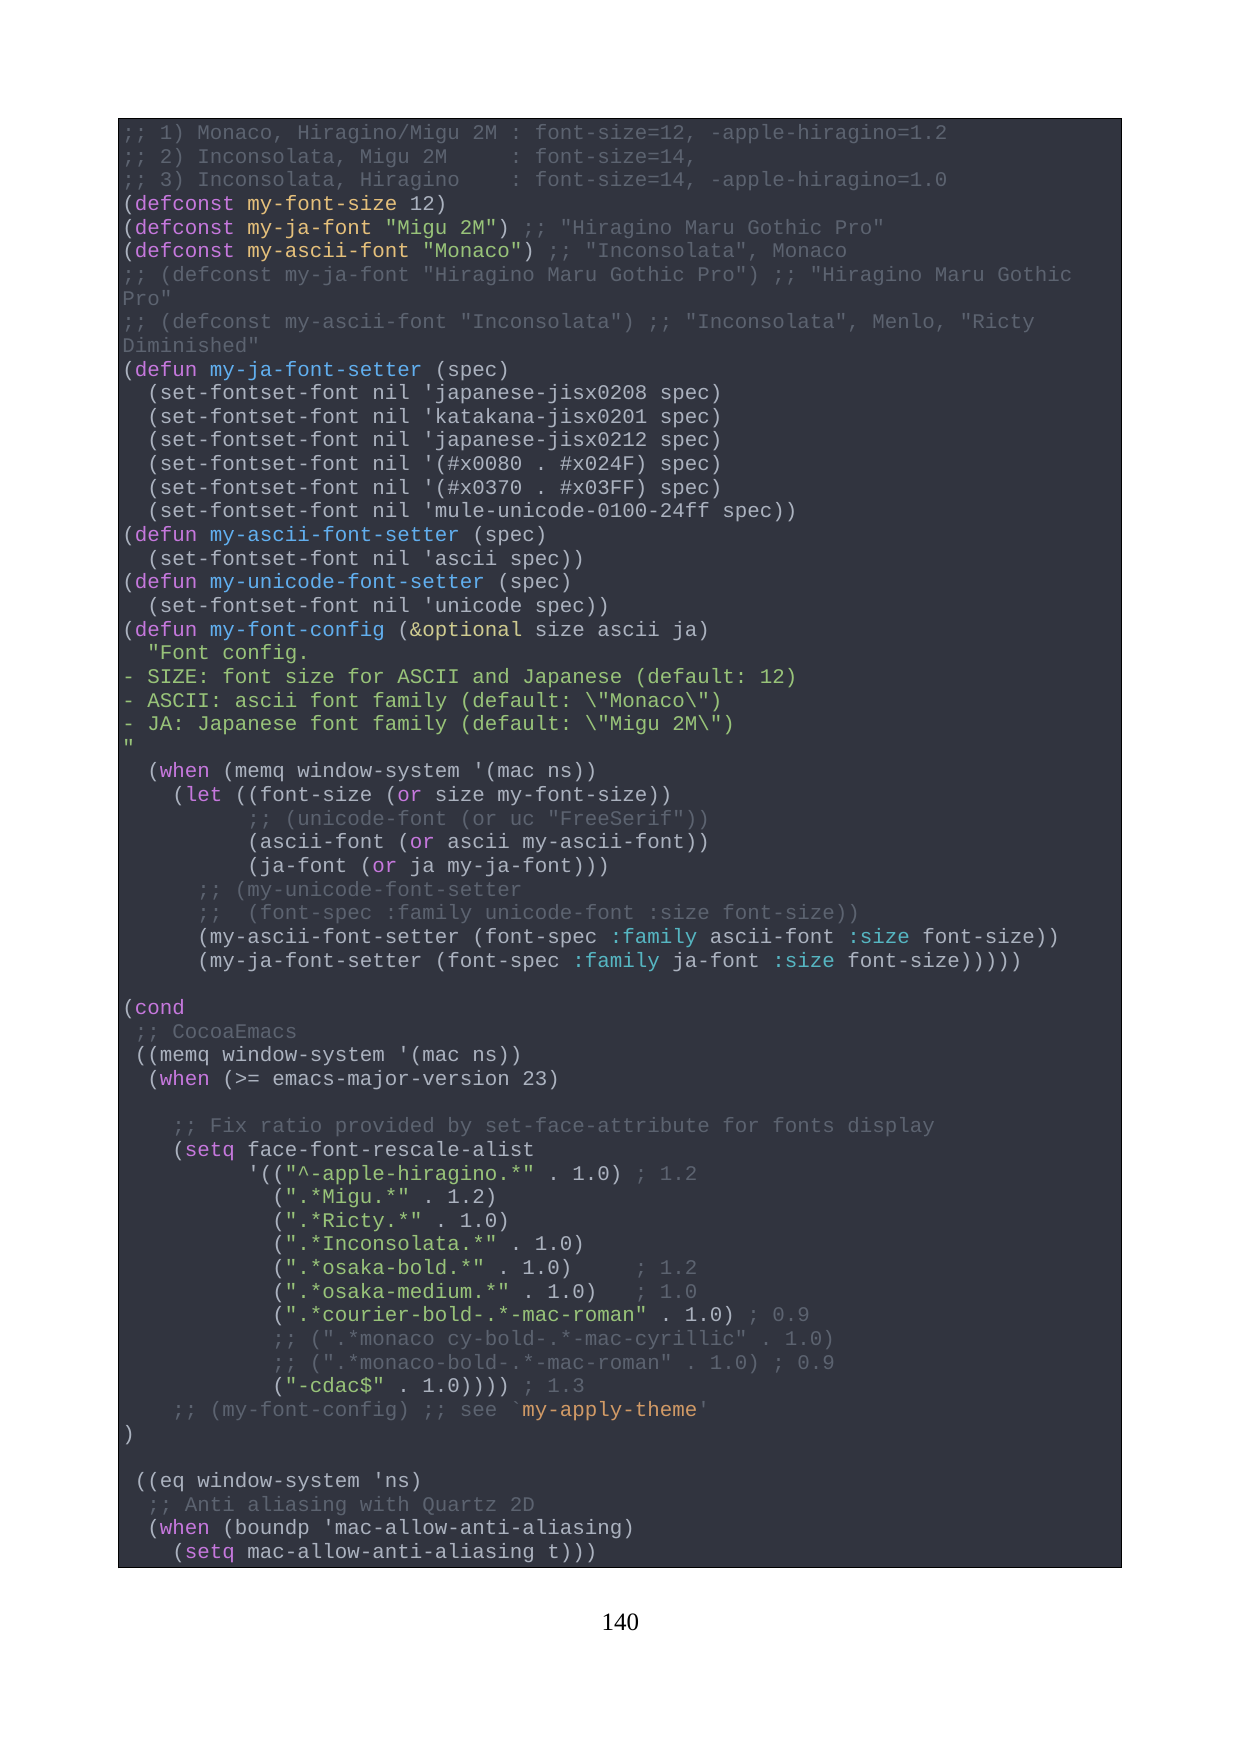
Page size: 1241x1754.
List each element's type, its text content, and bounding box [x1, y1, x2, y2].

text ;; Anti aliasing with Quartz 2D [119, 1489, 1121, 1513]
text '(("^-apple-hiragino.*" . 1.0) ; 1.2 [119, 1158, 1121, 1182]
text (set-fontset-font nil 'japanese-jisx0212 spec) [119, 426, 1121, 449]
text (defconst my-ascii-font "Monaco") ;; "Inconsolata", Monaco [119, 236, 1121, 260]
text (my-ascii-font-setter (font-spec :family ascii-font :size font-size)) [119, 922, 1121, 946]
text (".*Ricty.*" . 1.0) [119, 1206, 1121, 1229]
text (ascii-font (or ascii my-ascii-font)) [119, 827, 1121, 851]
text "Font config. [119, 638, 1121, 662]
text (set-fontset-font nil '(#x0080 . #x024F) spec) [119, 449, 1121, 473]
text - ASCII: ascii font family (default: \"Monaco\") [119, 686, 1121, 709]
text - JA: Japanese font family (default: \"Migu 2M\") [119, 709, 1121, 733]
text (".*osaka-medium.*" . 1.0) ; 1.0 [119, 1277, 1121, 1300]
text (setq face-font-rescale-alist [119, 1135, 1121, 1158]
text (defconst my-ja-font "Migu 2M") ;; "Hiragino Maru Gothic Pro" [119, 213, 1121, 236]
text (when (>= emacs-major-version 23) [119, 1064, 1121, 1088]
text ;; 2) Inconsolata, Migu 2M : font-size=14, [119, 142, 1121, 165]
text ;; (".*monaco cy-bold-.*-mac-cyrillic" . 1.0) [119, 1324, 1121, 1348]
text (my-ja-font-setter (font-spec :family ja-font :size font-size))))) [119, 946, 1121, 969]
text (set-fontset-font nil '(#x0370 . #x03FF) spec) [119, 473, 1121, 496]
text (".*courier-bold-.*-mac-roman" . 1.0) ; 0.9 [119, 1300, 1121, 1324]
text ;; (my-unicode-font-setter [119, 875, 1121, 898]
text (set-fontset-font nil 'japanese-jisx0208 spec) [119, 378, 1121, 402]
text (ja-font (or ja my-ja-font))) [119, 851, 1121, 875]
text ;; 3) Inconsolata, Hiragino : font-size=14, -apple-hiragino=1.0 [119, 165, 1121, 189]
text (set-fontset-font nil 'mule-unicode-0100-24ff spec)) [119, 496, 1121, 520]
text (when (memq window-system '(mac ns)) [119, 757, 1121, 780]
text ;; (unicode-font (or uc "FreeSerif")) [119, 804, 1121, 827]
text ;; CocoaEmacs [119, 1017, 1121, 1040]
text (defun my-ascii-font-setter (spec) [119, 520, 1121, 544]
text ((memq window-system '(mac ns)) [119, 1040, 1121, 1064]
text ) [119, 1419, 1121, 1442]
text ("-cdac$" . 1.0)))) ; 1.3 [119, 1371, 1121, 1395]
text (set-fontset-font nil 'unicode spec)) [119, 591, 1121, 615]
text (when (boundp 'mac-allow-anti-aliasing) [119, 1513, 1121, 1537]
text ;; Fix ratio provided by set-face-attribute for fonts display [119, 1111, 1121, 1135]
text ;; 1) Monaco, Hiragino/Migu 2M : font-size=12, -apple-hiragino=1.2 [119, 119, 1121, 142]
text ;; (defconst my-ascii-font "Inconsolata") ;; "Inconsolata", Menlo, "Ricty Diminished" [119, 307, 1121, 354]
text (defun my-font-config (&optional size ascii ja) [119, 615, 1121, 638]
text ;; (defconst my-ja-font "Hiragino Maru Gothic Pro") ;; "Hiragino Maru Gothic Pro" [119, 260, 1121, 307]
text (".*Migu.*" . 1.2) [119, 1182, 1121, 1206]
text " [119, 733, 1121, 757]
text (defun my-unicode-font-setter (spec) [119, 567, 1121, 591]
text (".*Inconsolata.*" . 1.0) [119, 1229, 1121, 1253]
text (let ((font-size (or size my-font-size)) [119, 780, 1121, 804]
text (defun my-ja-font-setter (spec) [119, 354, 1121, 378]
text (cond [119, 993, 1121, 1017]
text (".*osaka-bold.*" . 1.0) ; 1.2 [119, 1253, 1121, 1277]
text ;; (my-font-config) ;; see `my-apply-theme' [119, 1395, 1121, 1419]
text - SIZE: font size for ASCII and Japanese (default: 12) [119, 662, 1121, 686]
text (set-fontset-font nil 'katakana-jisx0201 spec) [119, 402, 1121, 426]
text (set-fontset-font nil 'ascii spec)) [119, 544, 1121, 567]
text (setq mac-allow-anti-aliasing t))) [119, 1537, 1121, 1567]
text ;; (font-spec :family unicode-font :size font-size)) [119, 898, 1121, 922]
text ((eq window-system 'ns) [119, 1466, 1121, 1489]
text (defconst my-font-size 12) [119, 189, 1121, 213]
text ;; (".*monaco-bold-.*-mac-roman" . 1.0) ; 0.9 [119, 1348, 1121, 1371]
